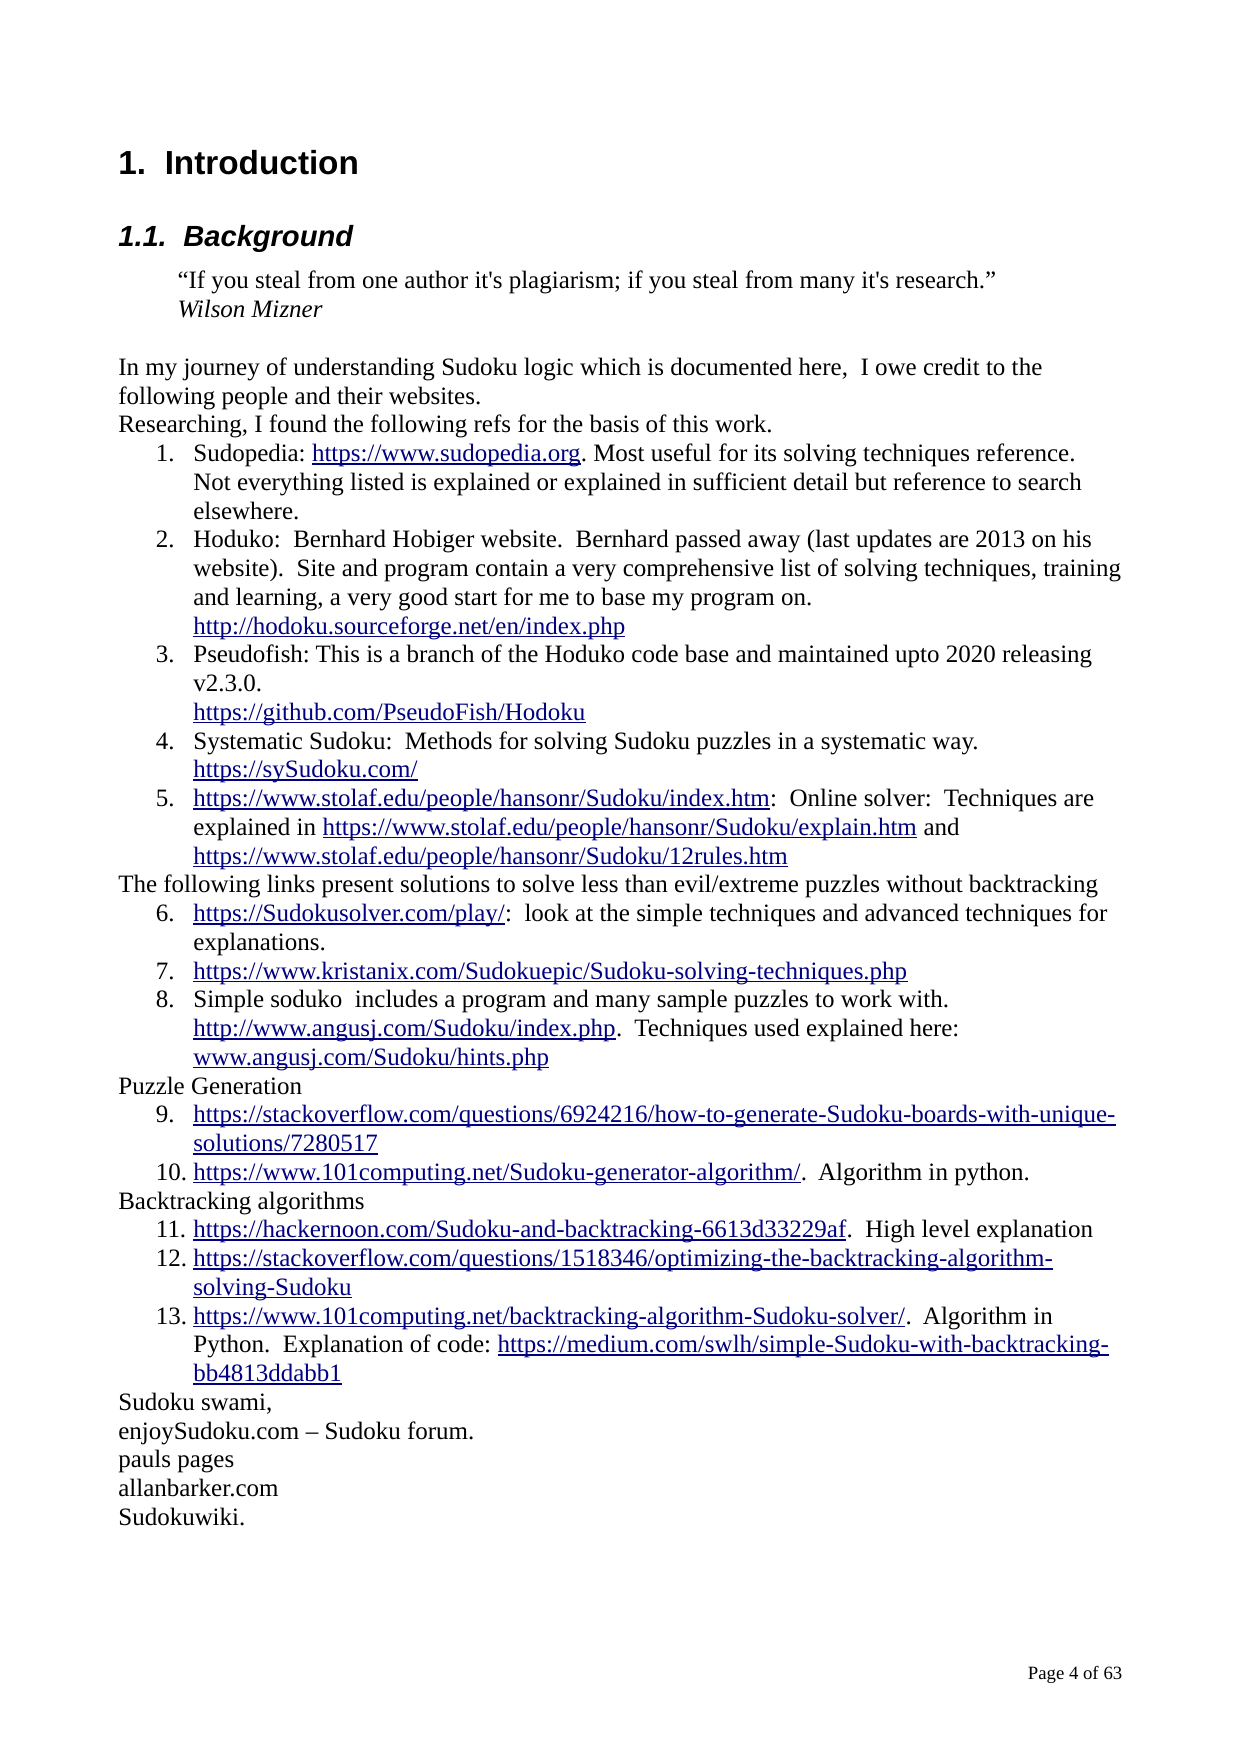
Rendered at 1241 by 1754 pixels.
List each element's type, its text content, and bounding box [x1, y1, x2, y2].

text The following links present solutions to solve less than evil/extreme puzzles without backtracking [118, 869, 1122, 898]
text allanbarker.com [118, 1473, 1122, 1502]
list https://www.101computing.net/Sudoku-generator-algorithm/. Algorithm in python. [156, 1157, 1122, 1186]
list Pseudofish: This is a branch of the Hoduko code base and maintained upto 2020 releasing v2.3.0. https://github.com/PseudoFish/Hodoku [156, 639, 1122, 726]
list https://Sudokusolver.com/play/: look at the simple techniques and advanced techniques for explanations. [156, 898, 1122, 956]
list Simple soduko includes a program and many sample puzzles to work with. http://www.angusj.com/Sudoku/index.php. Techniques used explained here: www.angusj.com/Sudoku/hints.php [156, 984, 1122, 1071]
list https://hackernoon.com/Sudoku-and-backtracking-6613d33229af. High level explanation [156, 1214, 1122, 1243]
text enjoySudoku.com – Sudoku forum. [118, 1416, 1122, 1444]
text pauls pages [118, 1444, 1122, 1473]
subtitle Background [118, 219, 1122, 253]
text Sudoku swami, [118, 1387, 1122, 1416]
list https://www.kristanix.com/Sudokuepic/Sudoku-solving-techniques.php [156, 956, 1122, 984]
list https://stackoverflow.com/questions/6924216/how-to-generate-Sudoku-boards-with-unique-solutions/7280517 [156, 1099, 1122, 1157]
subtitle Introduction [118, 143, 1122, 182]
text Backtracking algorithms [118, 1186, 1122, 1214]
text Sudokuwiki. [118, 1502, 1122, 1531]
text “If you steal from one author it's plagiarism; if you steal from many it's research.” Wilson Mizner [177, 265, 1063, 323]
list Hoduko: Bernhard Hobiger website. Bernhard passed away (last updates are 2013 on his website). Site and program contain a very comprehensive list of solving techniques, training and learning, a very good start for me to base my program on. http://hodoku.sourceforge.net/en/index.php [156, 524, 1122, 639]
list Sudopedia: https://www.sudopedia.org. Most useful for its solving techniques reference. Not everything listed is explained or explained in sufficient detail but reference to search elsewhere. [156, 438, 1122, 524]
list https://stackoverflow.com/questions/1518346/optimizing-the-backtracking-algorithm-solving-Sudoku [156, 1243, 1122, 1301]
list https://www.stolaf.edu/people/hansonr/Sudoku/index.htm: Online solver: Techniques are explained in https://www.stolaf.edu/people/hansonr/Sudoku/explain.htm and https://www.stolaf.edu/people/hansonr/Sudoku/12rules.htm [156, 783, 1122, 869]
text Researching, I found the following refs for the basis of this work. [118, 409, 1122, 438]
list https://www.101computing.net/backtracking-algorithm-Sudoku-solver/. Algorithm in Python. Explanation of code: https://medium.com/swlh/simple-Sudoku-with-backtracking-bb4813ddabb1 [156, 1301, 1122, 1387]
list Systematic Sudoku: Methods for solving Sudoku puzzles in a systematic way. https://sySudoku.com/ [156, 726, 1122, 783]
text Puzzle Generation [118, 1071, 1122, 1099]
text In my journey of understanding Sudoku logic which is documented here, I owe credit to the following people and their websites. [118, 352, 1122, 409]
